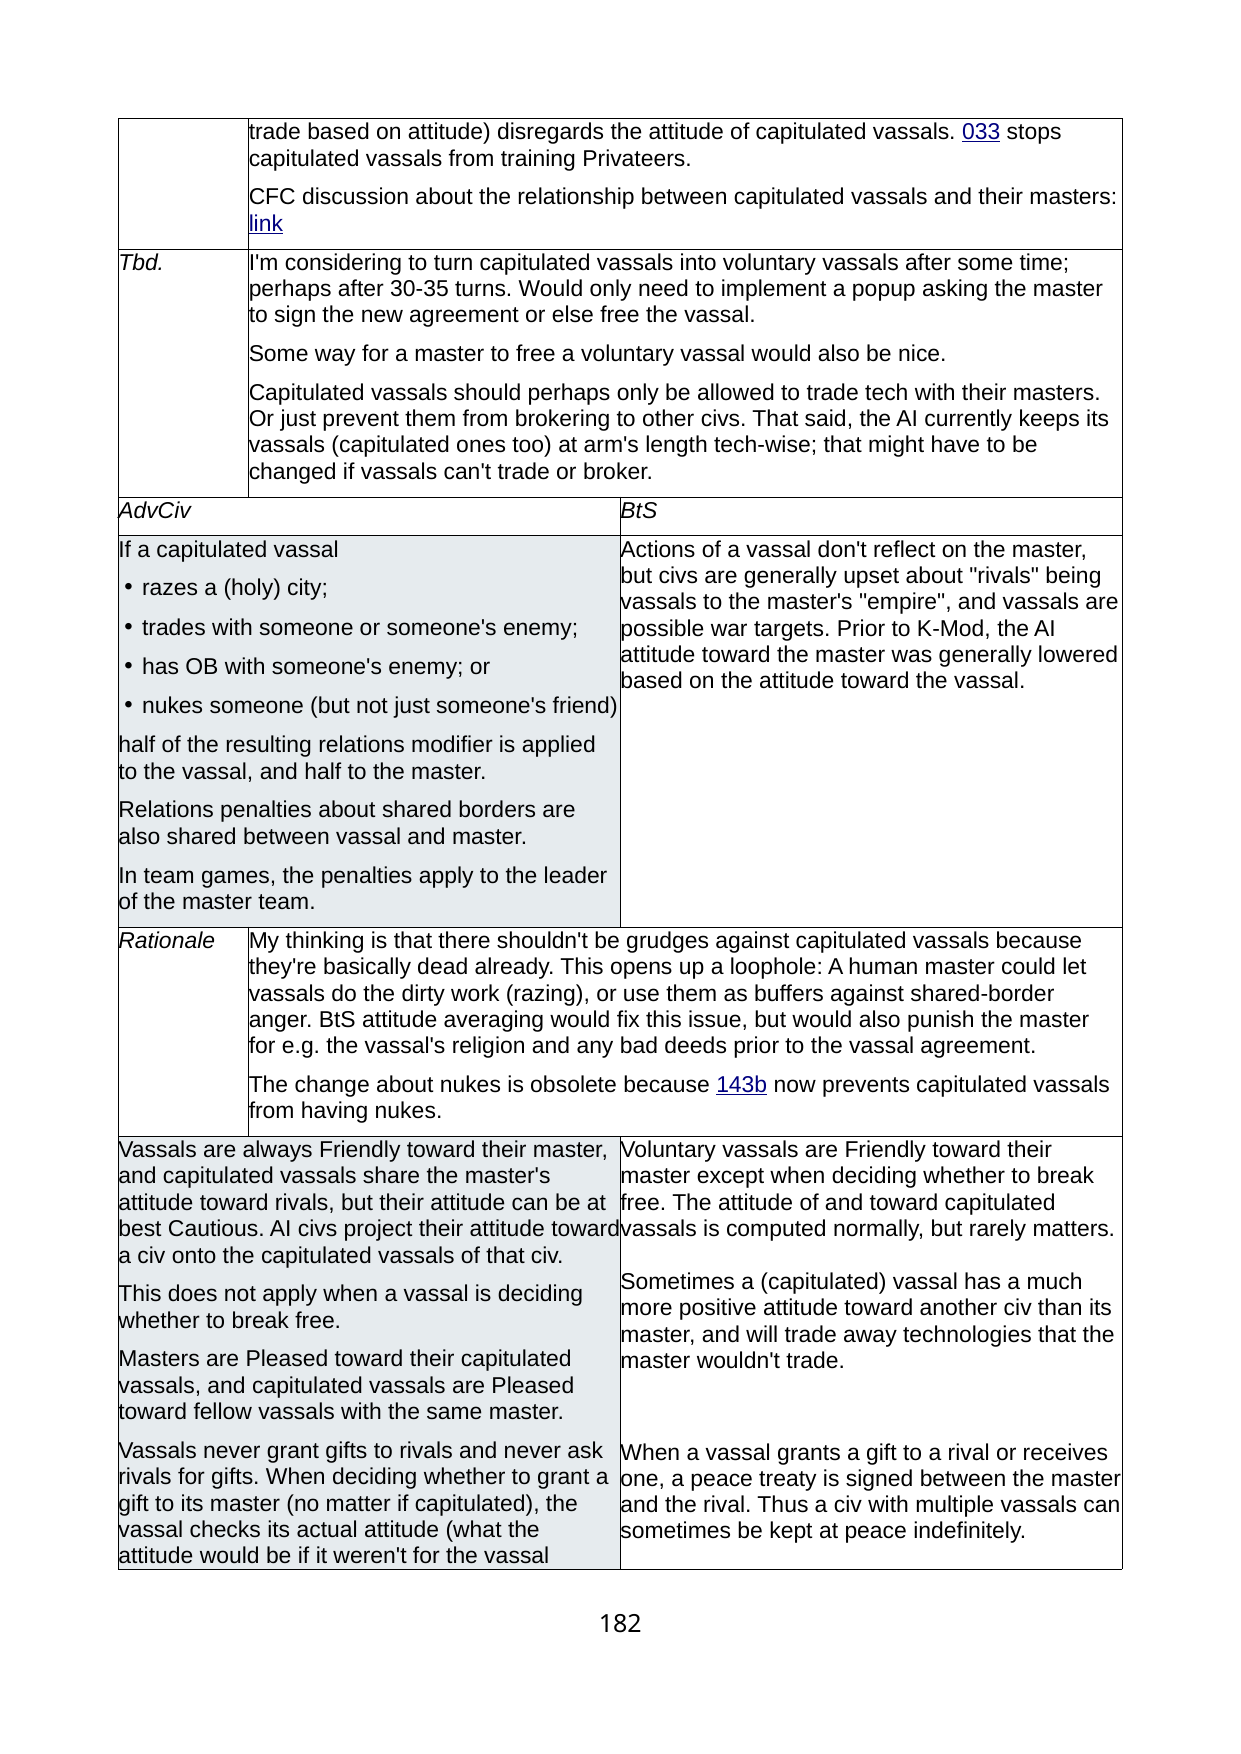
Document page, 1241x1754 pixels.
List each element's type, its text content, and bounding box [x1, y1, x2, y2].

table_cell Voluntary vassals are Friendly toward their master except when deciding whether to break free. The attitude of and toward capitulated vassals is computed normally, but rarely matters. Sometimes a (capitulated) vassal has a much more positive attitude toward another civ than its master, and will trade away technologies that the master wouldn't trade. When a vassal grants a gift to a rival or receives one, a peace treaty is signed between the master and the rival. Thus a civ with multiple vassals can sometimes be kept at peace indefinitely. [621, 1137, 1122, 1569]
table_cell [119, 119, 248, 248]
table_cell BtS [621, 498, 1122, 535]
table_cell I'm considering to turn capitulated vassals into voluntary vassals after some time; perhaps after 30-35 turns. Would only need to implement a popup asking the master to sign the new agreement or else free the vassal. Some way for a master to free a voluntary vassal would also be nice. Capitulated vassals should perhaps only be allowed to trade tech with their masters. Or just prevent them from brokering to other civs. That said, the AI currently keeps its vassals (capitulated ones too) at arm's length tech-wise; that might have to be changed if vassals can't trade or broker. [249, 250, 1122, 497]
table_cell My thinking is that there shouldn't be grudges against capitulated vassals because they're basically dead already. This opens up a loophole: A human master could let vassals do the dirty work (razing), or use them as buffers against shared-border anger. BtS attitude averaging would fix this issue, but would also punish the master for e.g. the vassal's religion and any bad deeds prior to the vassal agreement. The change about nukes is obsolete because 143b now prevents capitulated vassals from having nukes. [249, 928, 1122, 1136]
table_cell If a capitulated vassal razes a (holy) city; trades with someone or someone's enemy; has OB with someone's enemy; or nukes someone (but not just someone's friend) half of the resulting relations modifier is applied to the vassal, and half to the master. Relations penalties about shared borders are also shared between vassal and master. In team games, the penalties apply to the leader of the master team. [119, 536, 620, 927]
table_cell Vassals are always Friendly toward their master, and capitulated vassals share the master's attitude toward rivals, but their attitude can be at best Cautious. AI civs project their attitude toward a civ onto the capitulated vassals of that civ. This does not apply when a vassal is deciding whether to break free. Masters are Pleased toward their capitulated vassals, and capitulated vassals are Pleased toward fellow vassals with the same master. Vassals never grant gifts to rivals and never ask rivals for gifts. When deciding whether to grant a gift to its master (no matter if capitulated), the vassal checks its actual attitude (what the attitude would be if it weren't for the vassal [119, 1137, 620, 1569]
table_cell Rationale [119, 928, 248, 1136]
table_cell AdvCiv [119, 498, 620, 535]
table_cell trade based on attitude) disregards the attitude of capitulated vassals. 033 stops capitulated vassals from training Privateers. CFC discussion about the relationship between capitulated vassals and their masters: link [249, 119, 1122, 248]
table_cell Actions of a vassal don't reflect on the master, but civs are generally upset about "rivals" being vassals to the master's "empire", and vassals are possible war targets. Prior to K-Mod, the AI attitude toward the master was generally lowered based on the attitude toward the vassal. [621, 536, 1122, 927]
table_cell Tbd. [119, 250, 248, 497]
